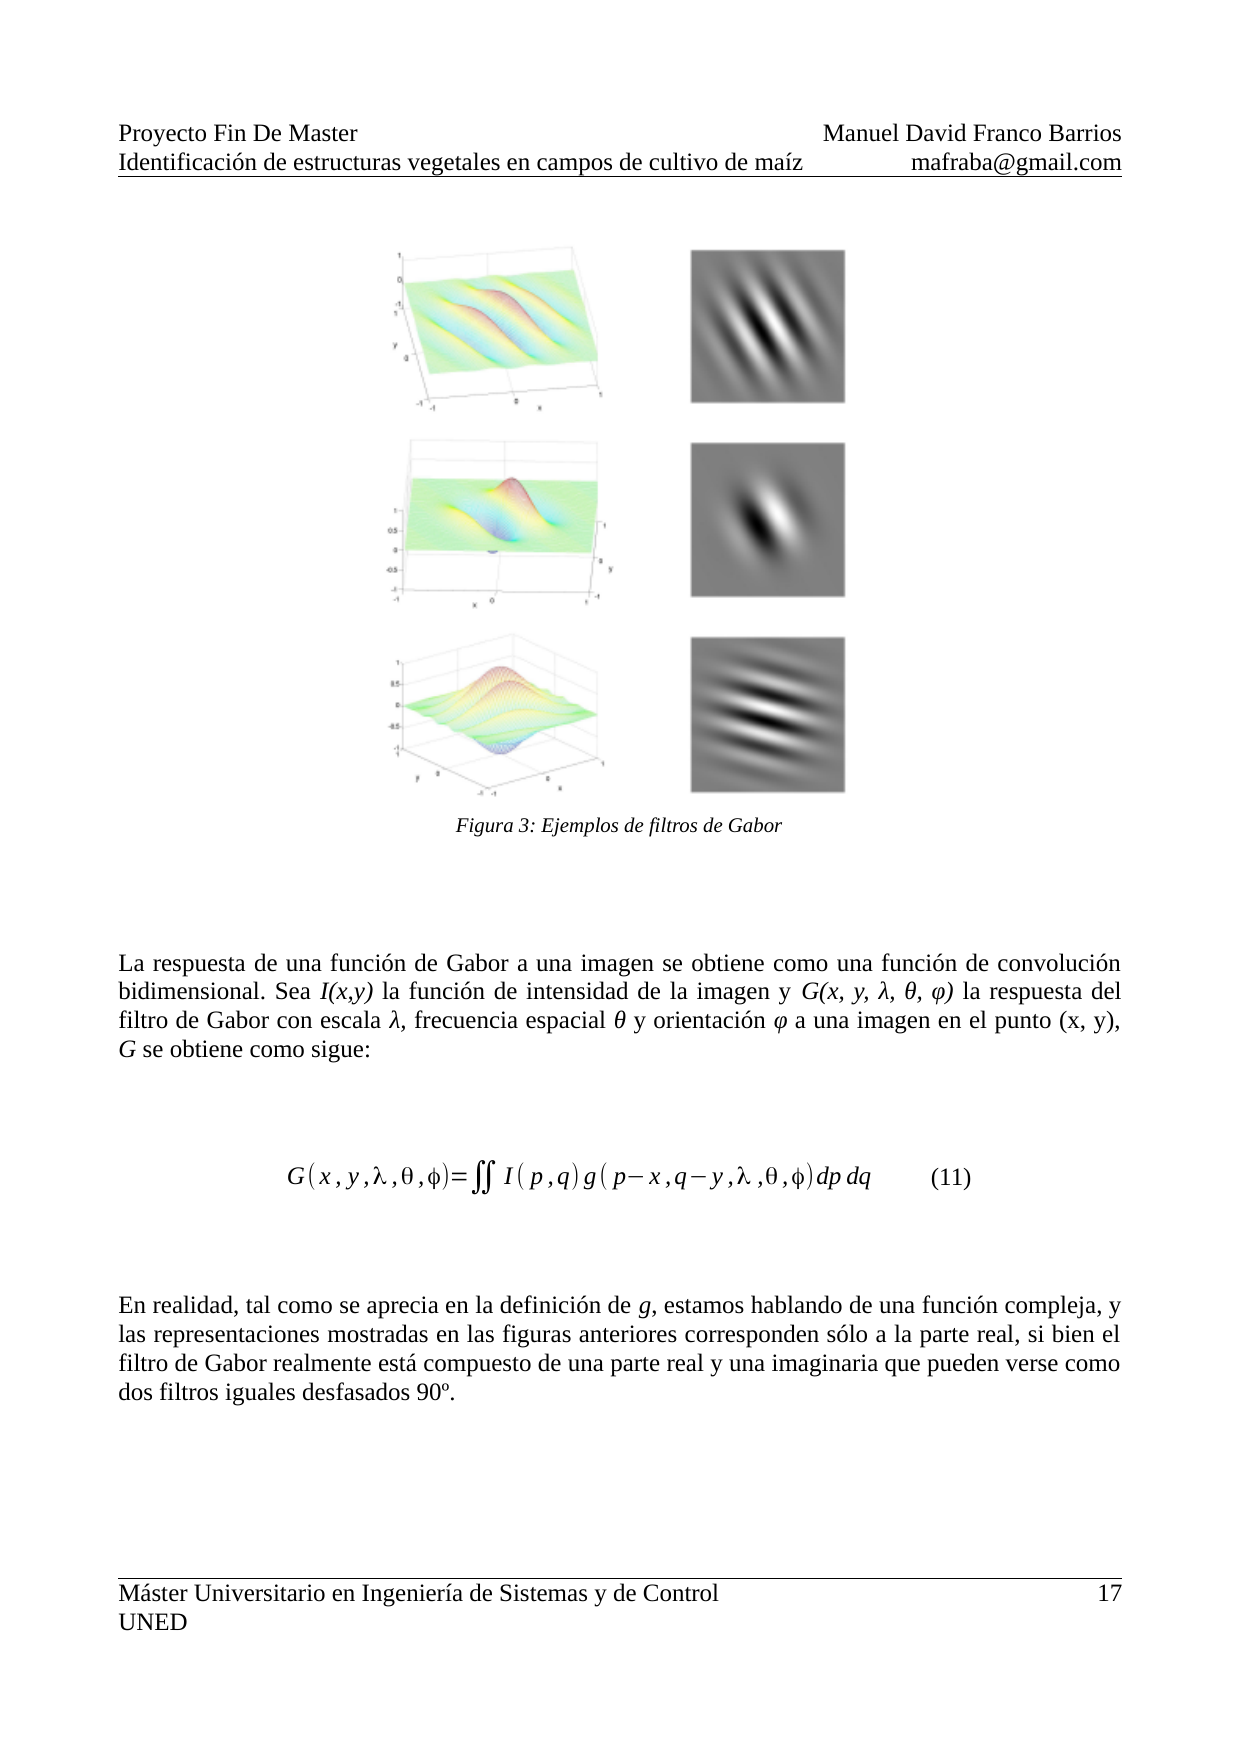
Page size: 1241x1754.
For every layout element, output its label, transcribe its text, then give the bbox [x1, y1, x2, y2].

text La respuesta de una función de Gabor a una imagen se obtiene como una función de convolución bidimensional. Sea I(x,y) la función de intensidad de la imagen y G(x, y, λ, θ, φ) la respuesta del filtro de Gabor con escala λ, frecuencia espacial θ y orientación φ a una imagen en el punto (x, y), G se obtiene como sigue: [118, 948, 1122, 1063]
text En realidad, tal como se aprecia en la definición de g, estamos hablando de una función compleja, y las representaciones mostradas en las figuras anteriores corresponden sólo a la parte real, si bien el filtro de Gabor realmente está compuesto de una parte real y una imaginaria que pueden verse como dos filtros iguales desfasados 90º. [118, 1290, 1122, 1405]
picture [360, 233, 880, 814]
text Figura 3: Ejemplos de filtros de Gabor [361, 814, 879, 837]
text (11) [118, 1158, 1122, 1195]
